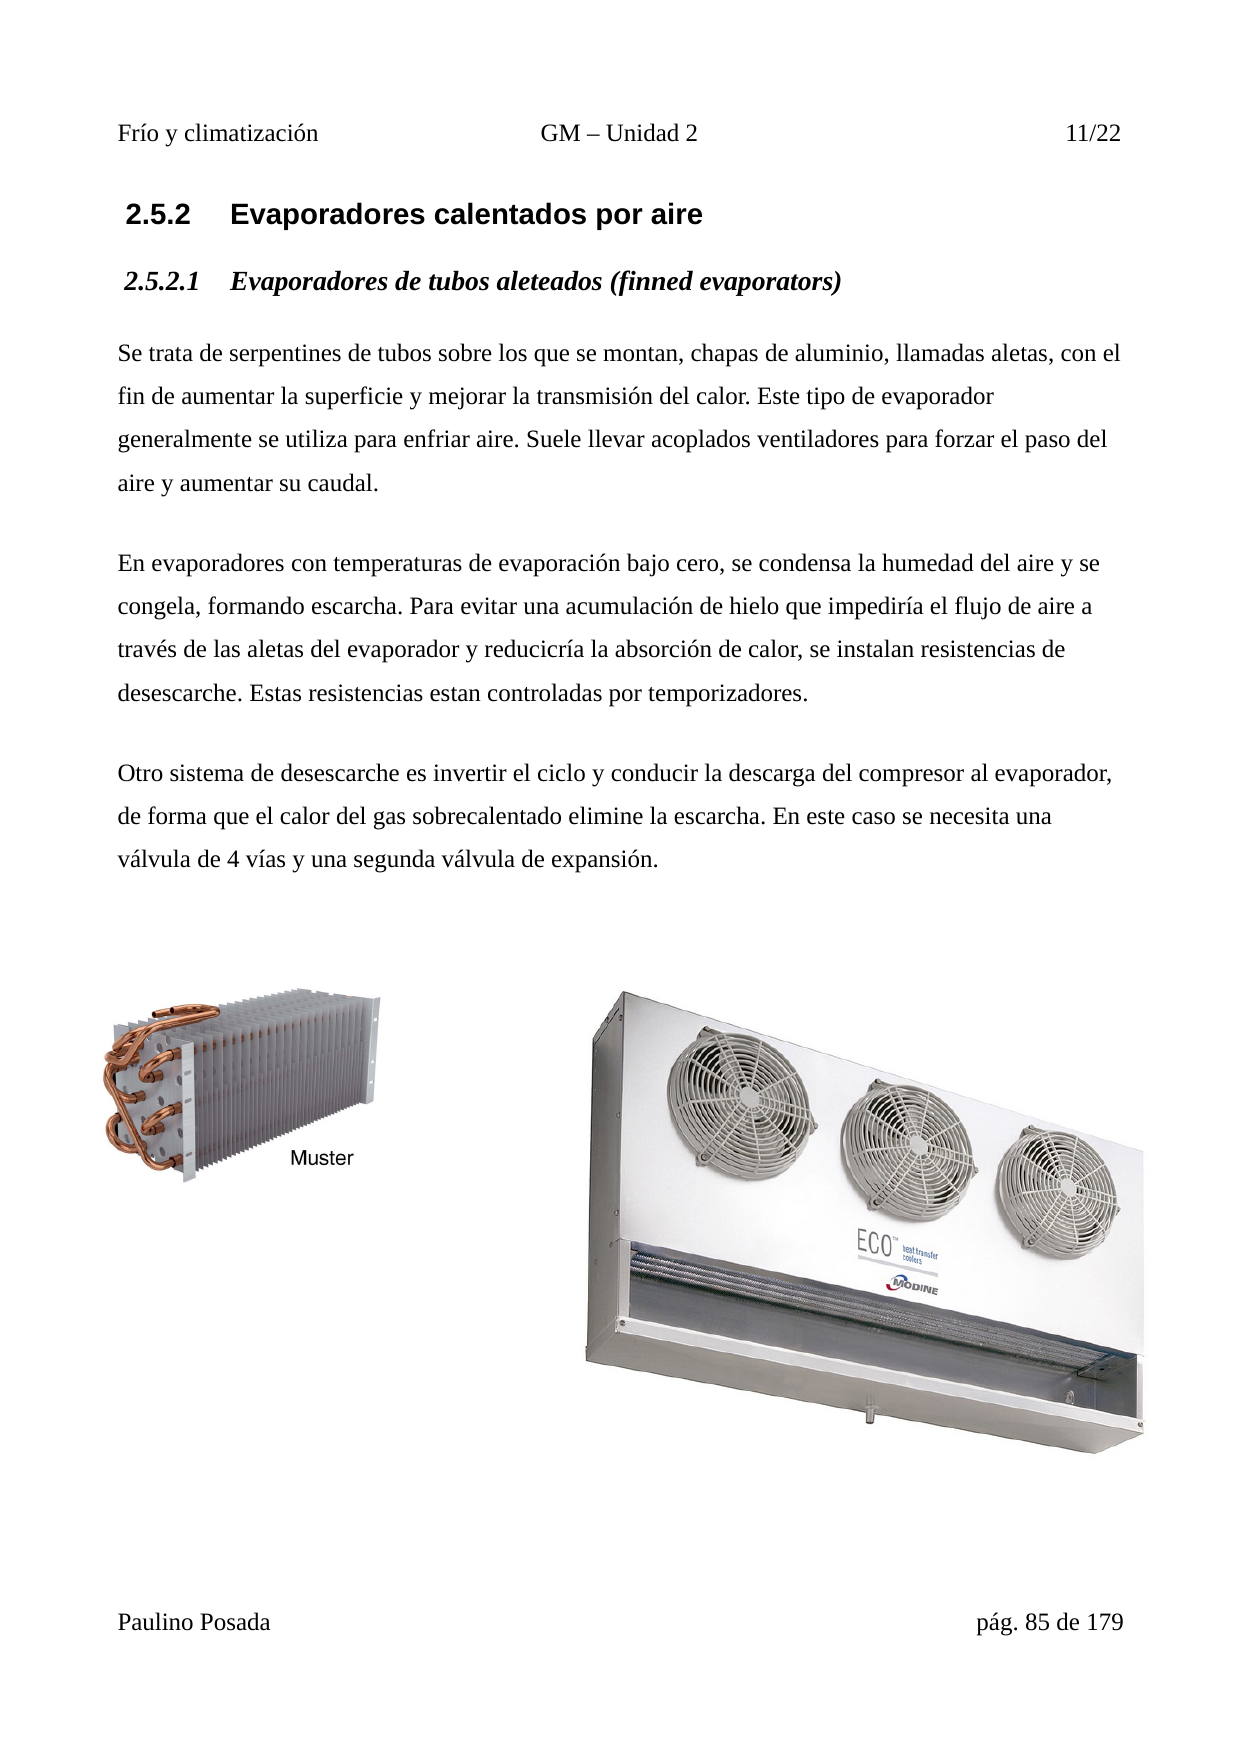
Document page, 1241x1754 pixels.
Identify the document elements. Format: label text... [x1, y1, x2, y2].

text Otro sistema de desescarche es invertir el ciclo y conducir la descarga del compresor al evaporador, de forma que el calor del gas sobrecalentado elimine la escarcha. En este caso se necesita una válvula de 4 vías y una segunda válvula de expansión. [117, 758, 1123, 873]
text Se trata de serpentines de tubos sobre los que se montan, chapas de aluminio, llamadas aletas, con el fin de aumentar la superficie y mejorar la transmisión del calor. Este tipo de evaporador generalmente se utiliza para enfriar aire. Suele llevar acoplados ventiladores para forzar el paso del aire y aumentar su caudal. [117, 338, 1123, 496]
picture [93, 936, 389, 1232]
text En evaporadores con temperaturas de evaporación bajo cero, se condensa la humedad del aire y se congela, formando escarcha. Para evitar una acumulación de hielo que impediría el flujo de aire a través de las aletas del evaporador y reducicría la absorción de calor, se instalan resistencias de desescarche. Estas resistencias estan controladas por temporizadores. [117, 548, 1123, 706]
subtitle Evaporadores calentados por aire [117, 197, 1123, 231]
subtitle Evaporadores de tubos aleteados (finned evaporators) [117, 264, 1123, 296]
picture [563, 979, 1155, 1496]
